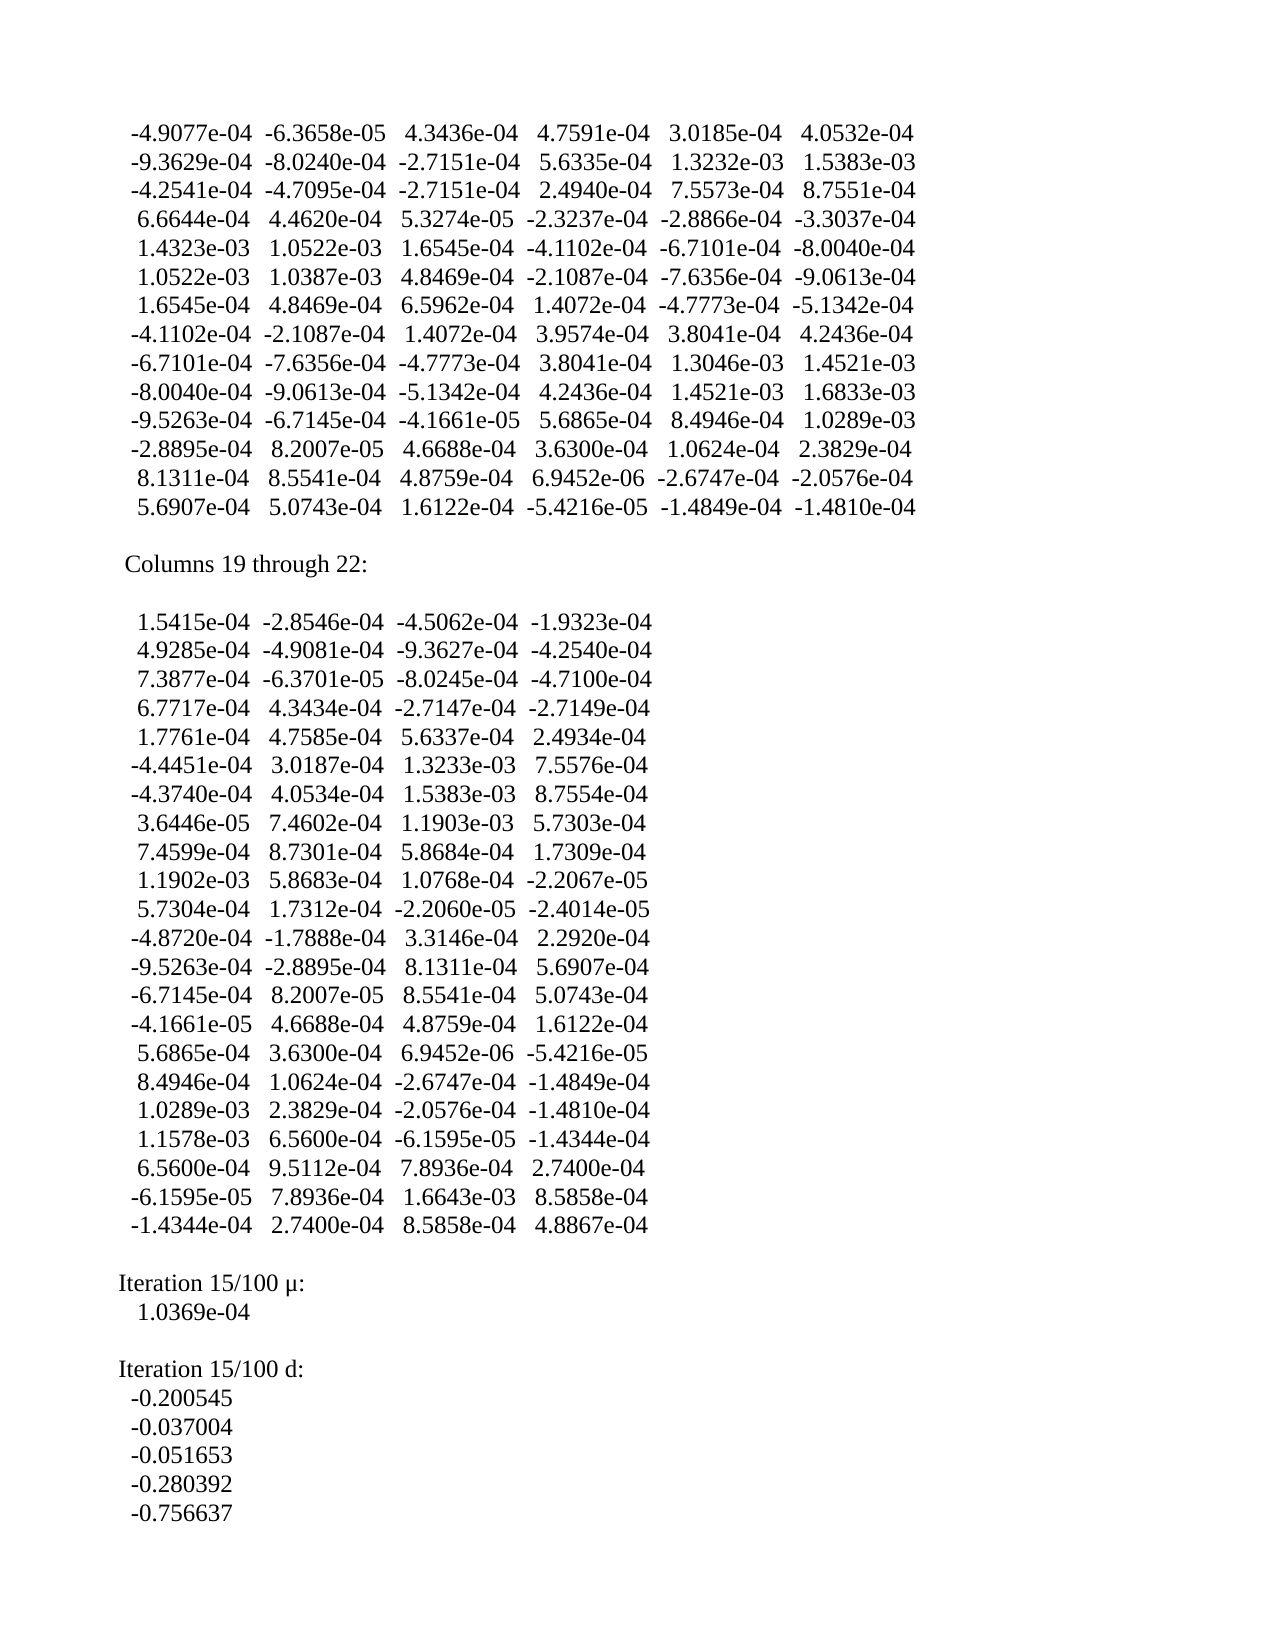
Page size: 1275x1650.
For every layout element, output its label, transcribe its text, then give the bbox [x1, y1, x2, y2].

text -8.0040e-04 -9.0613e-04 -5.1342e-04 4.2436e-04 1.4521e-03 1.6833e-03 [118, 377, 1157, 406]
text -1.4344e-04 2.7400e-04 8.5858e-04 4.8867e-04 [118, 1211, 1157, 1239]
text 1.0289e-03 2.3829e-04 -2.0576e-04 -1.4810e-04 [118, 1096, 1157, 1124]
text Iteration 15/100 d: [118, 1354, 1157, 1383]
text 8.1311e-04 8.5541e-04 4.8759e-04 6.9452e-06 -2.6747e-04 -2.0576e-04 [118, 463, 1157, 492]
text Columns 19 through 22: [118, 549, 1157, 578]
text -0.037004 [118, 1412, 1157, 1441]
text -6.1595e-05 7.8936e-04 1.6643e-03 8.5858e-04 [118, 1182, 1157, 1211]
text 5.6907e-04 5.0743e-04 1.6122e-04 -5.4216e-05 -1.4849e-04 -1.4810e-04 [118, 492, 1157, 521]
text 8.4946e-04 1.0624e-04 -2.6747e-04 -1.4849e-04 [118, 1067, 1157, 1096]
text 5.6865e-04 3.6300e-04 6.9452e-06 -5.4216e-05 [118, 1038, 1157, 1067]
text -4.3740e-04 4.0534e-04 1.5383e-03 8.7554e-04 [118, 779, 1157, 808]
text -0.280392 [118, 1469, 1157, 1498]
text -4.1102e-04 -2.1087e-04 1.4072e-04 3.9574e-04 3.8041e-04 4.2436e-04 [118, 319, 1157, 348]
text -4.1661e-05 4.6688e-04 4.8759e-04 1.6122e-04 [118, 1009, 1157, 1038]
text -9.5263e-04 -6.7145e-04 -4.1661e-05 5.6865e-04 8.4946e-04 1.0289e-03 [118, 406, 1157, 434]
text 1.0522e-03 1.0387e-03 4.8469e-04 -2.1087e-04 -7.6356e-04 -9.0613e-04 [118, 262, 1157, 291]
text 7.4599e-04 8.7301e-04 5.8684e-04 1.7309e-04 [118, 837, 1157, 866]
text 6.7717e-04 4.3434e-04 -2.7147e-04 -2.7149e-04 [118, 693, 1157, 722]
text -6.7145e-04 8.2007e-05 8.5541e-04 5.0743e-04 [118, 981, 1157, 1009]
text -2.8895e-04 8.2007e-05 4.6688e-04 3.6300e-04 1.0624e-04 2.3829e-04 [118, 434, 1157, 463]
text 1.5415e-04 -2.8546e-04 -4.5062e-04 -1.9323e-04 [118, 607, 1157, 636]
text -4.9077e-04 -6.3658e-05 4.3436e-04 4.7591e-04 3.0185e-04 4.0532e-04 [118, 118, 1157, 147]
text 1.4323e-03 1.0522e-03 1.6545e-04 -4.1102e-04 -6.7101e-04 -8.0040e-04 [118, 233, 1157, 262]
text 5.7304e-04 1.7312e-04 -2.2060e-05 -2.4014e-05 [118, 894, 1157, 923]
text 6.5600e-04 9.5112e-04 7.8936e-04 2.7400e-04 [118, 1153, 1157, 1182]
text 7.3877e-04 -6.3701e-05 -8.0245e-04 -4.7100e-04 [118, 664, 1157, 693]
text -4.2541e-04 -4.7095e-04 -2.7151e-04 2.4940e-04 7.5573e-04 8.7551e-04 [118, 176, 1157, 204]
text 1.0369e-04 [118, 1297, 1157, 1326]
text 1.1902e-03 5.8683e-04 1.0768e-04 -2.2067e-05 [118, 866, 1157, 894]
text 1.1578e-03 6.5600e-04 -6.1595e-05 -1.4344e-04 [118, 1124, 1157, 1153]
text 4.9285e-04 -4.9081e-04 -9.3627e-04 -4.2540e-04 [118, 636, 1157, 664]
text 3.6446e-05 7.4602e-04 1.1903e-03 5.7303e-04 [118, 808, 1157, 837]
text -9.5263e-04 -2.8895e-04 8.1311e-04 5.6907e-04 [118, 952, 1157, 981]
text -0.200545 [118, 1383, 1157, 1412]
text -9.3629e-04 -8.0240e-04 -2.7151e-04 5.6335e-04 1.3232e-03 1.5383e-03 [118, 147, 1157, 176]
text -0.756637 [118, 1498, 1157, 1527]
text Iteration 15/100 μ: [118, 1268, 1157, 1297]
text -4.4451e-04 3.0187e-04 1.3233e-03 7.5576e-04 [118, 751, 1157, 779]
text -0.051653 [118, 1441, 1157, 1469]
text 6.6644e-04 4.4620e-04 5.3274e-05 -2.3237e-04 -2.8866e-04 -3.3037e-04 [118, 204, 1157, 233]
text 1.7761e-04 4.7585e-04 5.6337e-04 2.4934e-04 [118, 722, 1157, 751]
text -6.7101e-04 -7.6356e-04 -4.7773e-04 3.8041e-04 1.3046e-03 1.4521e-03 [118, 348, 1157, 377]
text 1.6545e-04 4.8469e-04 6.5962e-04 1.4072e-04 -4.7773e-04 -5.1342e-04 [118, 291, 1157, 319]
text -4.8720e-04 -1.7888e-04 3.3146e-04 2.2920e-04 [118, 923, 1157, 952]
